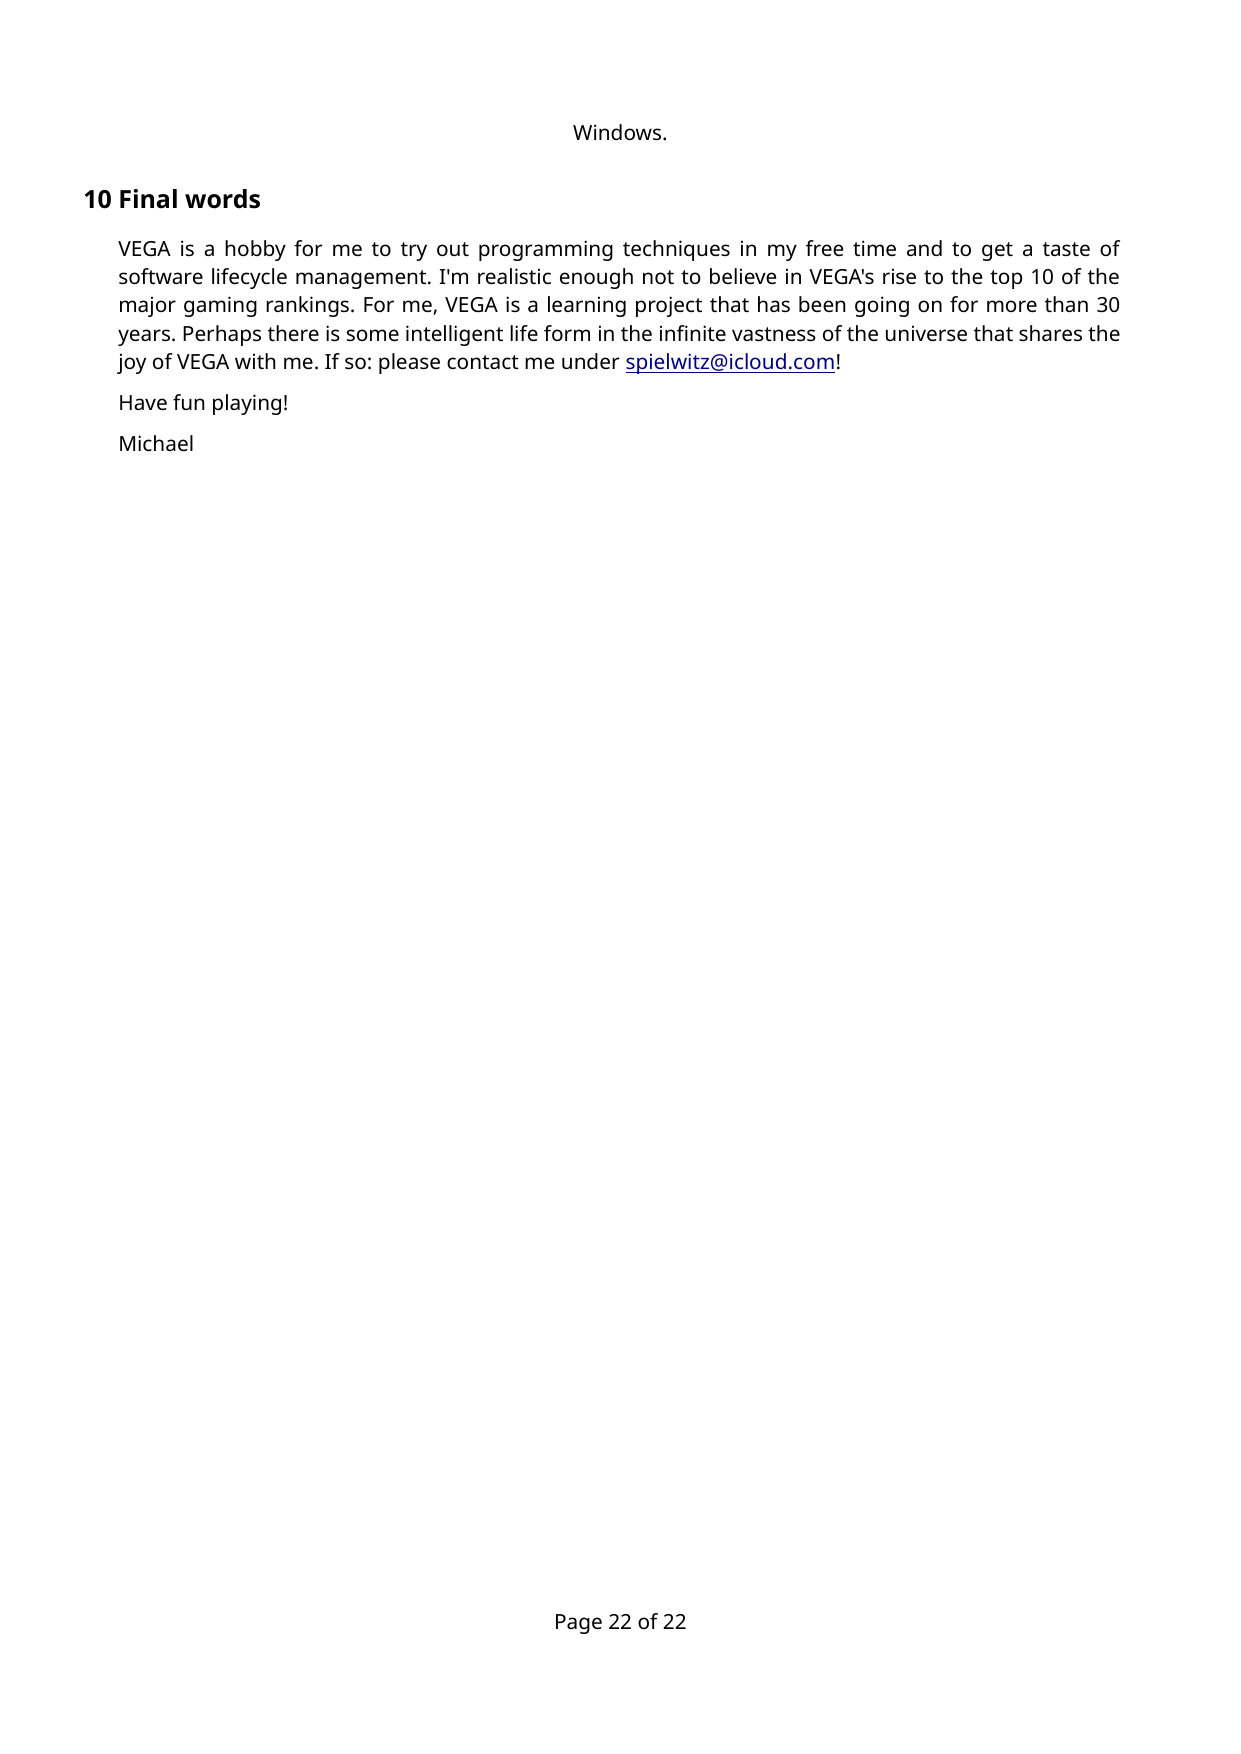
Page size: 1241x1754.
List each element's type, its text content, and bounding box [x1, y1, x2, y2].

text Michael [118, 429, 1122, 458]
text VEGA is a hobby for me to try out programming techniques in my free time and to get a taste of software lifecycle management. I'm realistic enough not to believe in VEGA's rise to the top 10 of the major gaming rankings. For me, VEGA is a learning project that has been going on for more than 30 years. Perhaps there is some intelligent life form in the infinite vastness of the universe that shares the joy of VEGA with me. If so: please contact me under spielwitz@icloud.com! [118, 234, 1122, 376]
text Have fun playing! [118, 388, 1122, 417]
subtitle Final words [118, 182, 1122, 216]
text Windows. [118, 118, 1122, 147]
